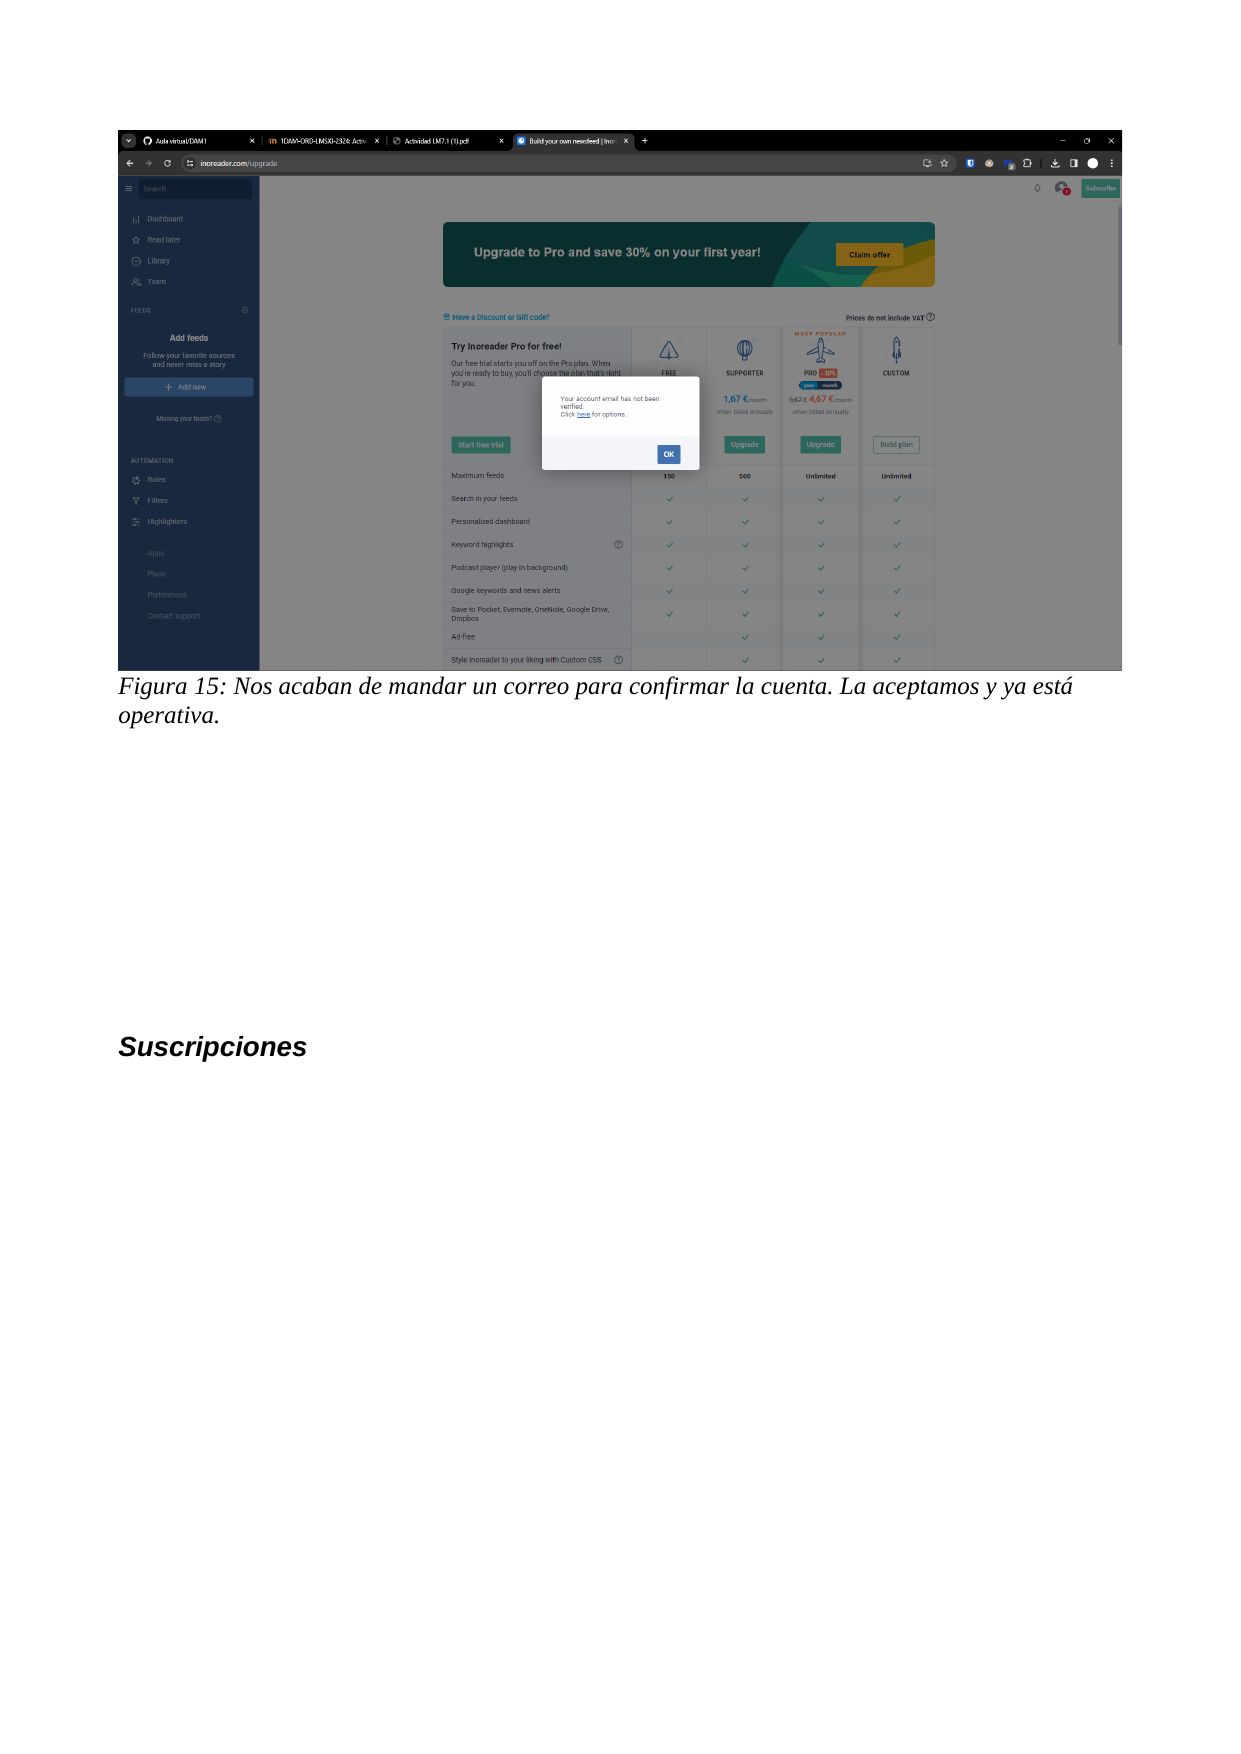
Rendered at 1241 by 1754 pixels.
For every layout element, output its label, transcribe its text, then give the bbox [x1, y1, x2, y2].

subtitle Suscripciones [118, 1031, 1122, 1063]
picture [118, 130, 1123, 671]
text Figura 15: Nos acaban de mandar un correo para confirmar la cuenta. La aceptamos y ya está operativa. [118, 671, 1122, 728]
